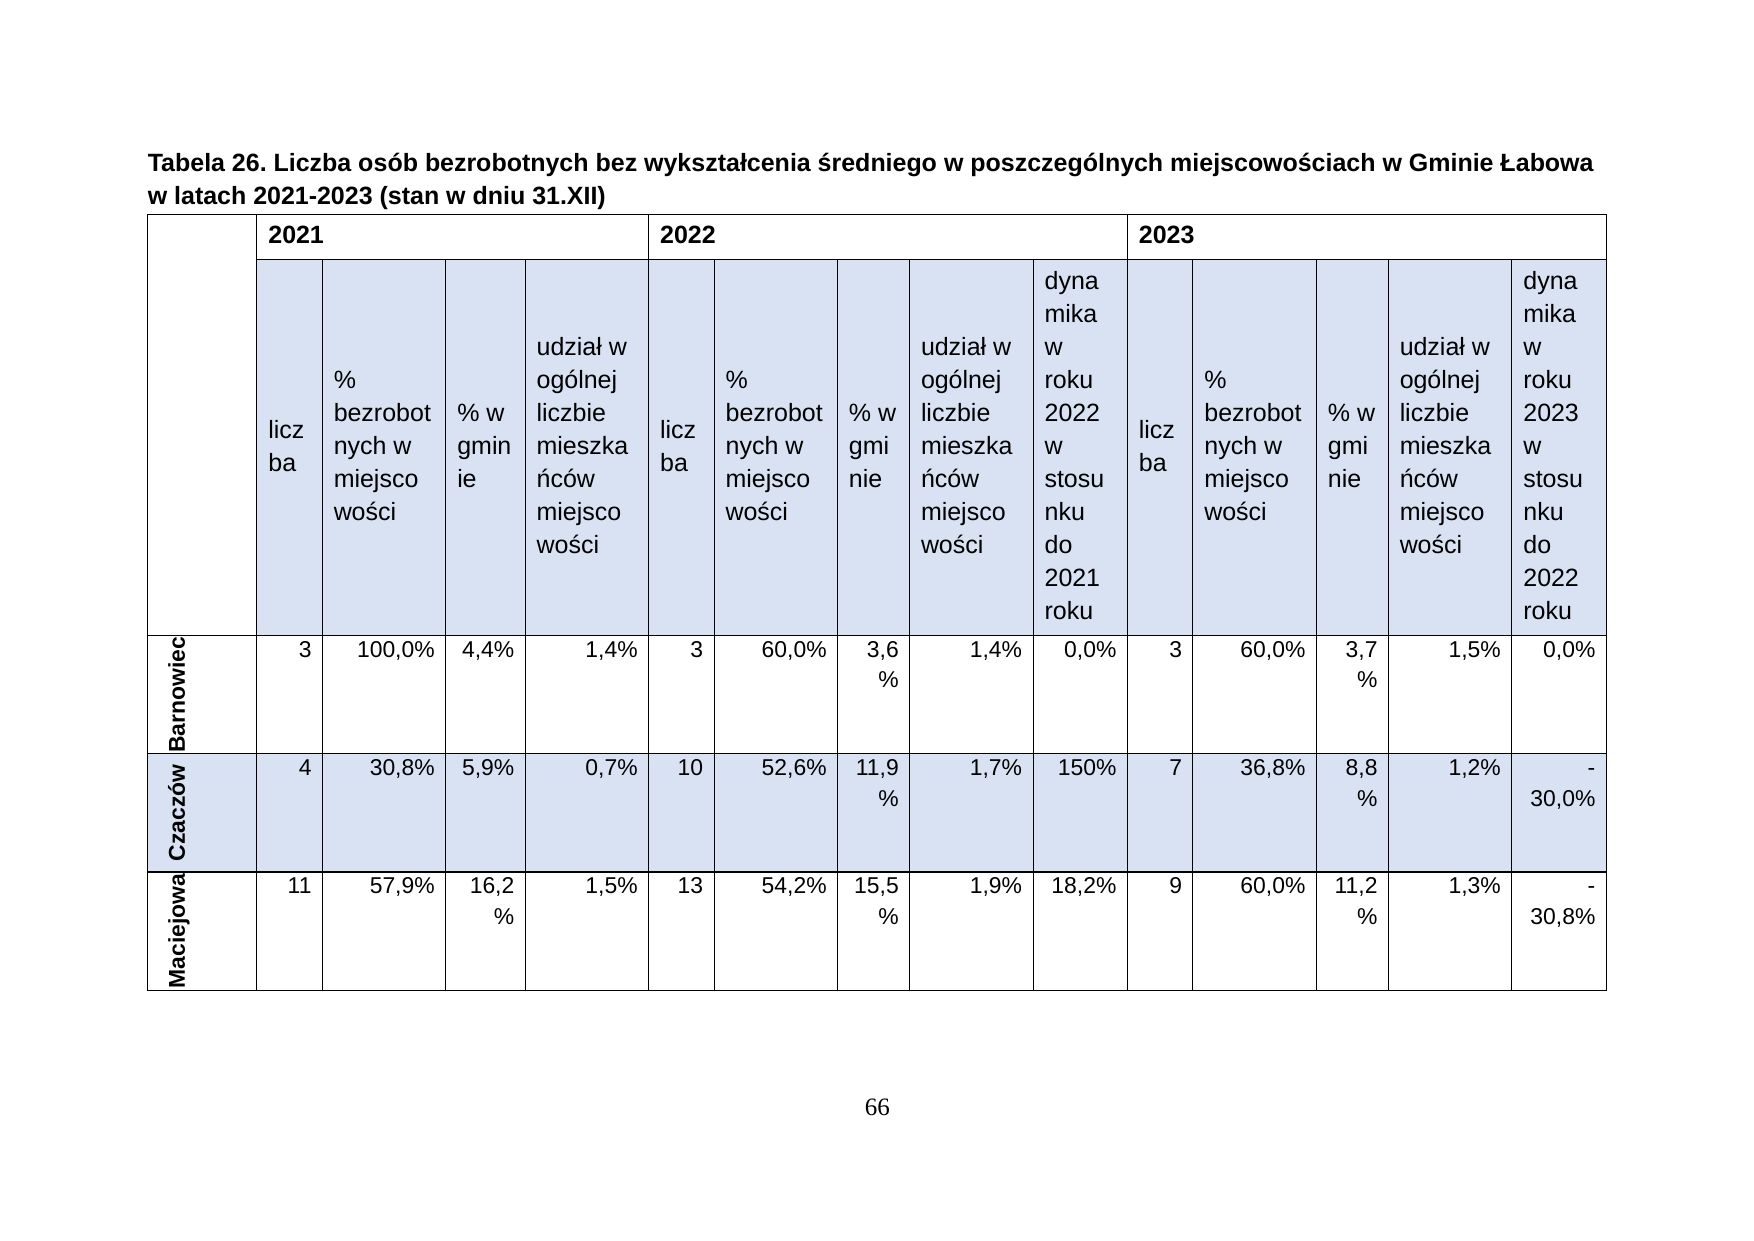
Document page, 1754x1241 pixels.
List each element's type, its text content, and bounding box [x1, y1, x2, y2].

table_cell 16,2% [446, 873, 525, 990]
table_cell % bezrobotnych w miejscowości [1193, 260, 1316, 635]
table_cell 0,7% [526, 754, 648, 871]
table_cell % w gminie [838, 260, 909, 635]
table_cell 7 [1128, 754, 1192, 871]
table_cell 1,3% [1389, 873, 1511, 990]
table_cell 11,9% [838, 754, 909, 871]
table_cell -30,0% [1512, 754, 1606, 871]
table_cell 3,7% [1317, 636, 1388, 753]
table_header 2023 [1128, 215, 1606, 259]
text Tabela 26. Liczba osób bezrobotnych bez wykształcenia średniego w poszczególnych miejscowościach w Gminie Łabowa w latach 2021-2023 (stan w dniu 31.XII) [148, 148, 1606, 209]
table_cell liczba [257, 260, 322, 635]
table_cell 15,5% [838, 873, 909, 990]
table_cell 36,8% [1193, 754, 1316, 871]
table_cell 11 [257, 873, 322, 990]
table_cell -30,8% [1512, 873, 1606, 990]
table_cell % bezrobotnych w miejscowości [715, 260, 837, 635]
table_cell 1,7% [910, 754, 1033, 871]
table_cell 1,4% [910, 636, 1033, 753]
table_cell 150% [1034, 754, 1127, 871]
table_header 2022 [649, 215, 1127, 259]
table_cell 3,6% [838, 636, 909, 753]
table_cell 3 [257, 636, 322, 753]
table_cell udział w ogólnej liczbie mieszkańców miejscowości [910, 260, 1033, 635]
table_cell 52,6% [715, 754, 837, 871]
table_cell Czaczów [148, 754, 256, 871]
table_cell 60,0% [1193, 636, 1316, 753]
table_header 2021 [257, 215, 648, 259]
table_cell 18,2% [1034, 873, 1127, 990]
table_cell 1,2% [1389, 754, 1511, 871]
table_cell 3 [1128, 636, 1192, 753]
table_cell dynamika w roku 2023 w stosunku do 2022 roku [1512, 260, 1606, 635]
table_cell 100,0% [323, 636, 445, 753]
table_cell 1,5% [1389, 636, 1511, 753]
table_cell % w gminie [1317, 260, 1388, 635]
table_cell Barnowiec [148, 636, 256, 753]
table_cell 0,0% [1512, 636, 1606, 753]
table_cell 0,0% [1034, 636, 1127, 753]
table_cell 57,9% [323, 873, 445, 990]
table_cell liczba [1128, 260, 1192, 635]
table_cell 1,4% [526, 636, 648, 753]
table_cell 4,4% [446, 636, 525, 753]
table_cell 10 [649, 754, 714, 871]
table_cell 11,2% [1317, 873, 1388, 990]
table_cell 54,2% [715, 873, 837, 990]
table_cell 8,8% [1317, 754, 1388, 871]
table_cell dynamika w roku 2022 w stosunku do 2021 roku [1034, 260, 1127, 635]
table_cell 1,9% [910, 873, 1033, 990]
table_cell 60,0% [1193, 873, 1316, 990]
table_cell 9 [1128, 873, 1192, 990]
table_cell udział w ogólnej liczbie mieszkańców miejscowości [526, 260, 648, 635]
table_cell % bezrobotnych w miejscowości [323, 260, 445, 635]
table_cell Maciejowa [148, 873, 256, 990]
table_cell 1,5% [526, 873, 648, 990]
table_cell liczba [649, 260, 714, 635]
table_cell % w gminie [446, 260, 525, 635]
table_cell 13 [649, 873, 714, 990]
table_cell 60,0% [715, 636, 837, 753]
table_cell 30,8% [323, 754, 445, 871]
table_cell 4 [257, 754, 322, 871]
table_header [148, 215, 256, 635]
table_cell udział w ogólnej liczbie mieszkańców miejscowości [1389, 260, 1511, 635]
table_cell 5,9% [446, 754, 525, 871]
table_cell 3 [649, 636, 714, 753]
